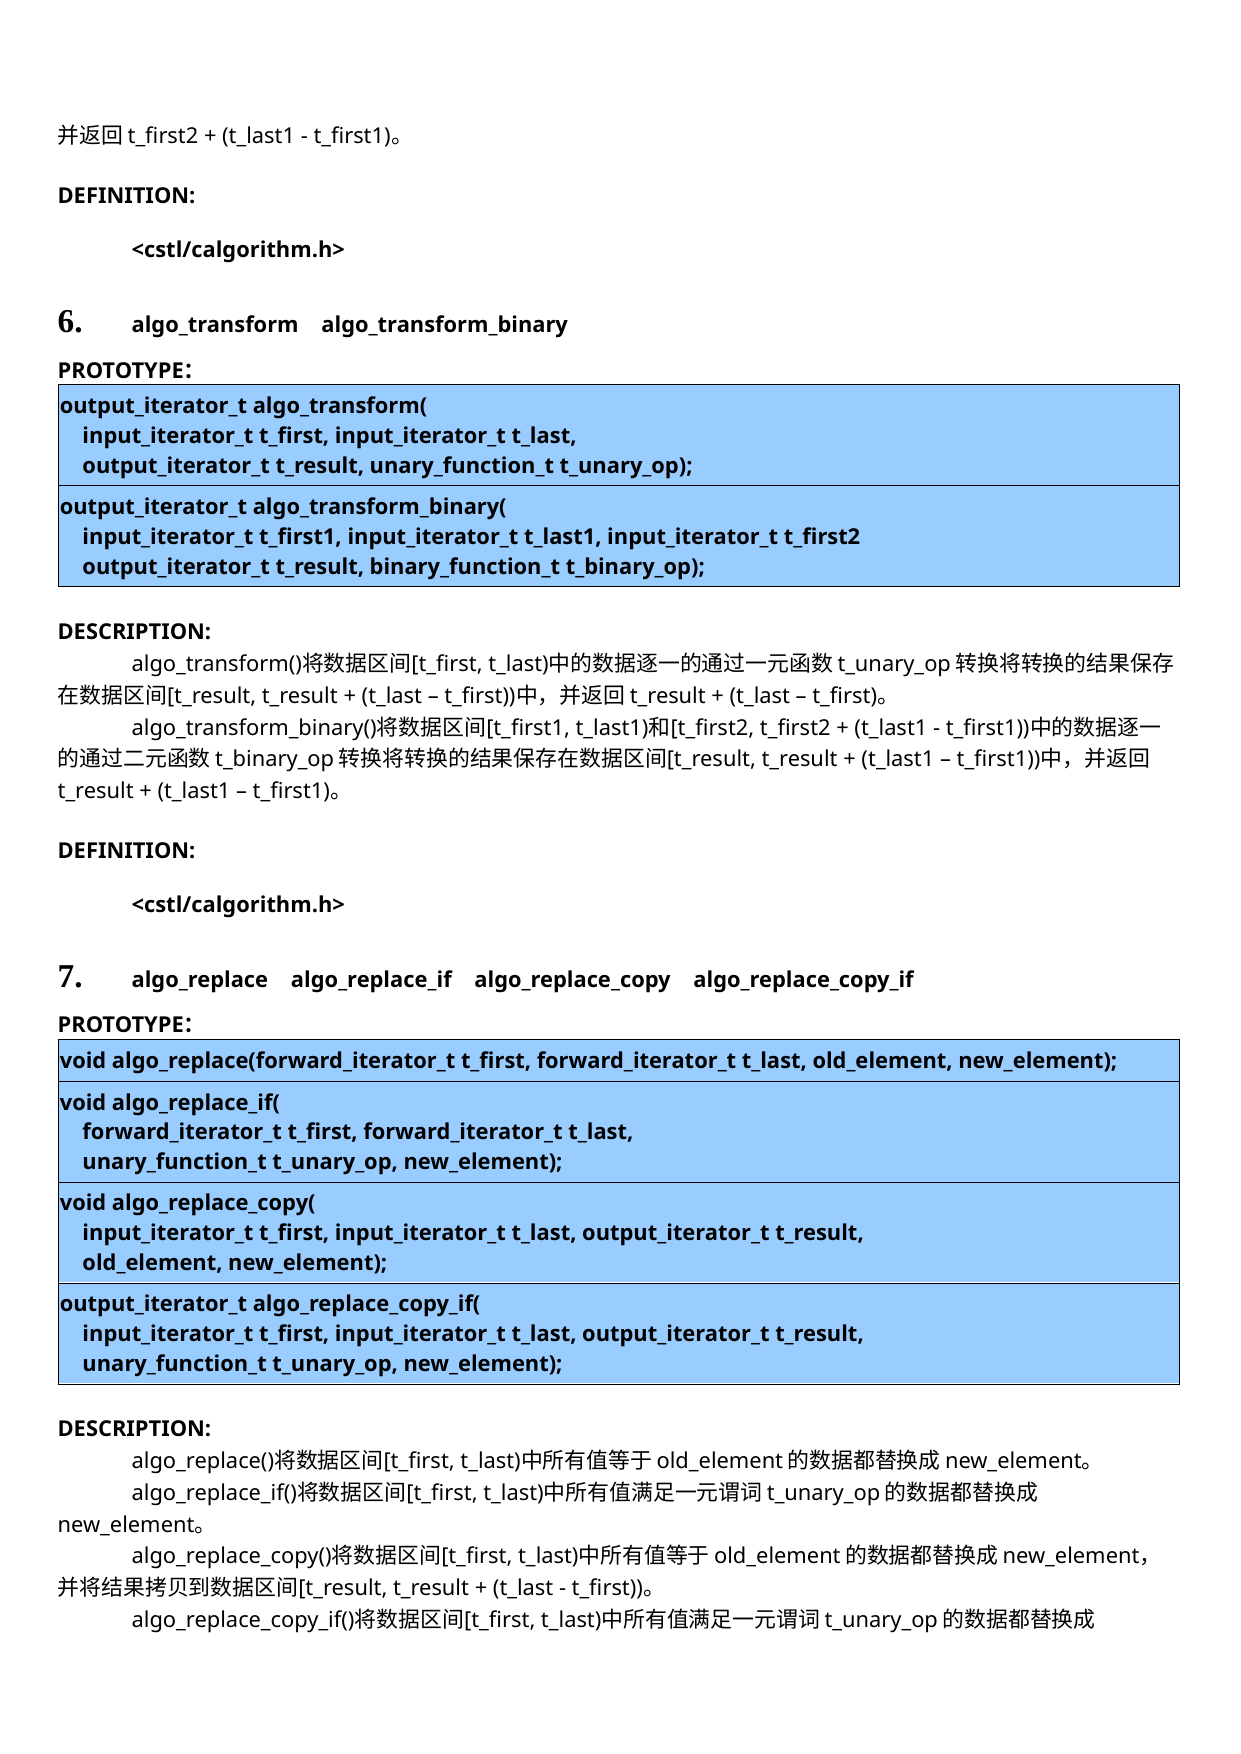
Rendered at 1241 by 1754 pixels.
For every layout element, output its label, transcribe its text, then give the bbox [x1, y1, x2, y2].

text DEFINITION: [57, 180, 1179, 209]
text DEFINITION: [57, 834, 1179, 864]
table_cell void algo_replace_copy( input_iterator_t t_first, input_iterator_t t_last, output_iterator_t t_result, old_element, new_element); [59, 1183, 1179, 1282]
subtitle algo_replace algo_replace_if algo_replace_copy algo_replace_copy_if [57, 957, 1179, 995]
text DESCRIPTION: [57, 1413, 1179, 1443]
text algo_replace_copy_if()将数据区间[t_first, t_last)中所有值满足一元谓词t_unary_op的数据都替换成 [57, 1602, 1179, 1634]
table_header output_iterator_t algo_transform( input_iterator_t t_first, input_iterator_t t_last, output_iterator_t t_result, unary_function_t t_unary_op); [59, 385, 1179, 485]
text algo_transform()将数据区间[t_first, t_last)中的数据逐一的通过一元函数t_unary_op转换将转换的结果保存在数据区间[t_result, t_result + (t_last – t_first))中，并返回t_result + (t_last – t_first)。 [57, 646, 1179, 709]
table_cell void algo_replace_if( forward_iterator_t t_first, forward_iterator_t t_last, unary_function_t t_unary_op, new_element); [59, 1082, 1179, 1182]
text algo_replace()将数据区间[t_first, t_last)中所有值等于old_element的数据都替换成new_element。 [57, 1443, 1179, 1475]
text algo_replace_copy()将数据区间[t_first, t_last)中所有值等于old_element的数据都替换成new_element，并将结果拷贝到数据区间[t_result, t_result + (t_last - t_first))。 [57, 1538, 1179, 1602]
table_cell output_iterator_t algo_transform_binary( input_iterator_t t_first1, input_iterator_t t_last1, input_iterator_t t_first2 output_iterator_t t_result, binary_function_t t_binary_op); [59, 486, 1179, 586]
text algo_replace_if()将数据区间[t_first, t_last)中所有值满足一元谓词t_unary_op的数据都替换成new_element。 [57, 1475, 1179, 1538]
text DESCRIPTION: [57, 616, 1179, 646]
text PROTOTYPE： [57, 353, 1179, 384]
subtitle algo_transform algo_transform_binary [57, 302, 1179, 340]
text algo_transform_binary()将数据区间[t_first1, t_last1)和[t_first2, t_first2 + (t_last1 - t_first1))中的数据逐一的通过二元函数t_binary_op转换将转换的结果保存在数据区间[t_result, t_result + (t_last1 – t_first1))中，并返回t_result + (t_last1 – t_first1)。 [57, 709, 1179, 805]
table_header void algo_replace(forward_iterator_t t_first, forward_iterator_t t_last, old_element, new_element); [59, 1040, 1179, 1081]
text PROTOTYPE： [57, 1007, 1179, 1039]
table_cell output_iterator_t algo_replace_copy_if( input_iterator_t t_first, input_iterator_t t_last, output_iterator_t t_result, unary_function_t t_unary_op, new_element); [59, 1284, 1179, 1383]
text <cstl/calgorithm.h> [57, 889, 1179, 919]
text <cstl/calgorithm.h> [57, 234, 1179, 264]
text 并返回t_first2 + (t_last1 - t_first1)。 [57, 118, 1179, 150]
